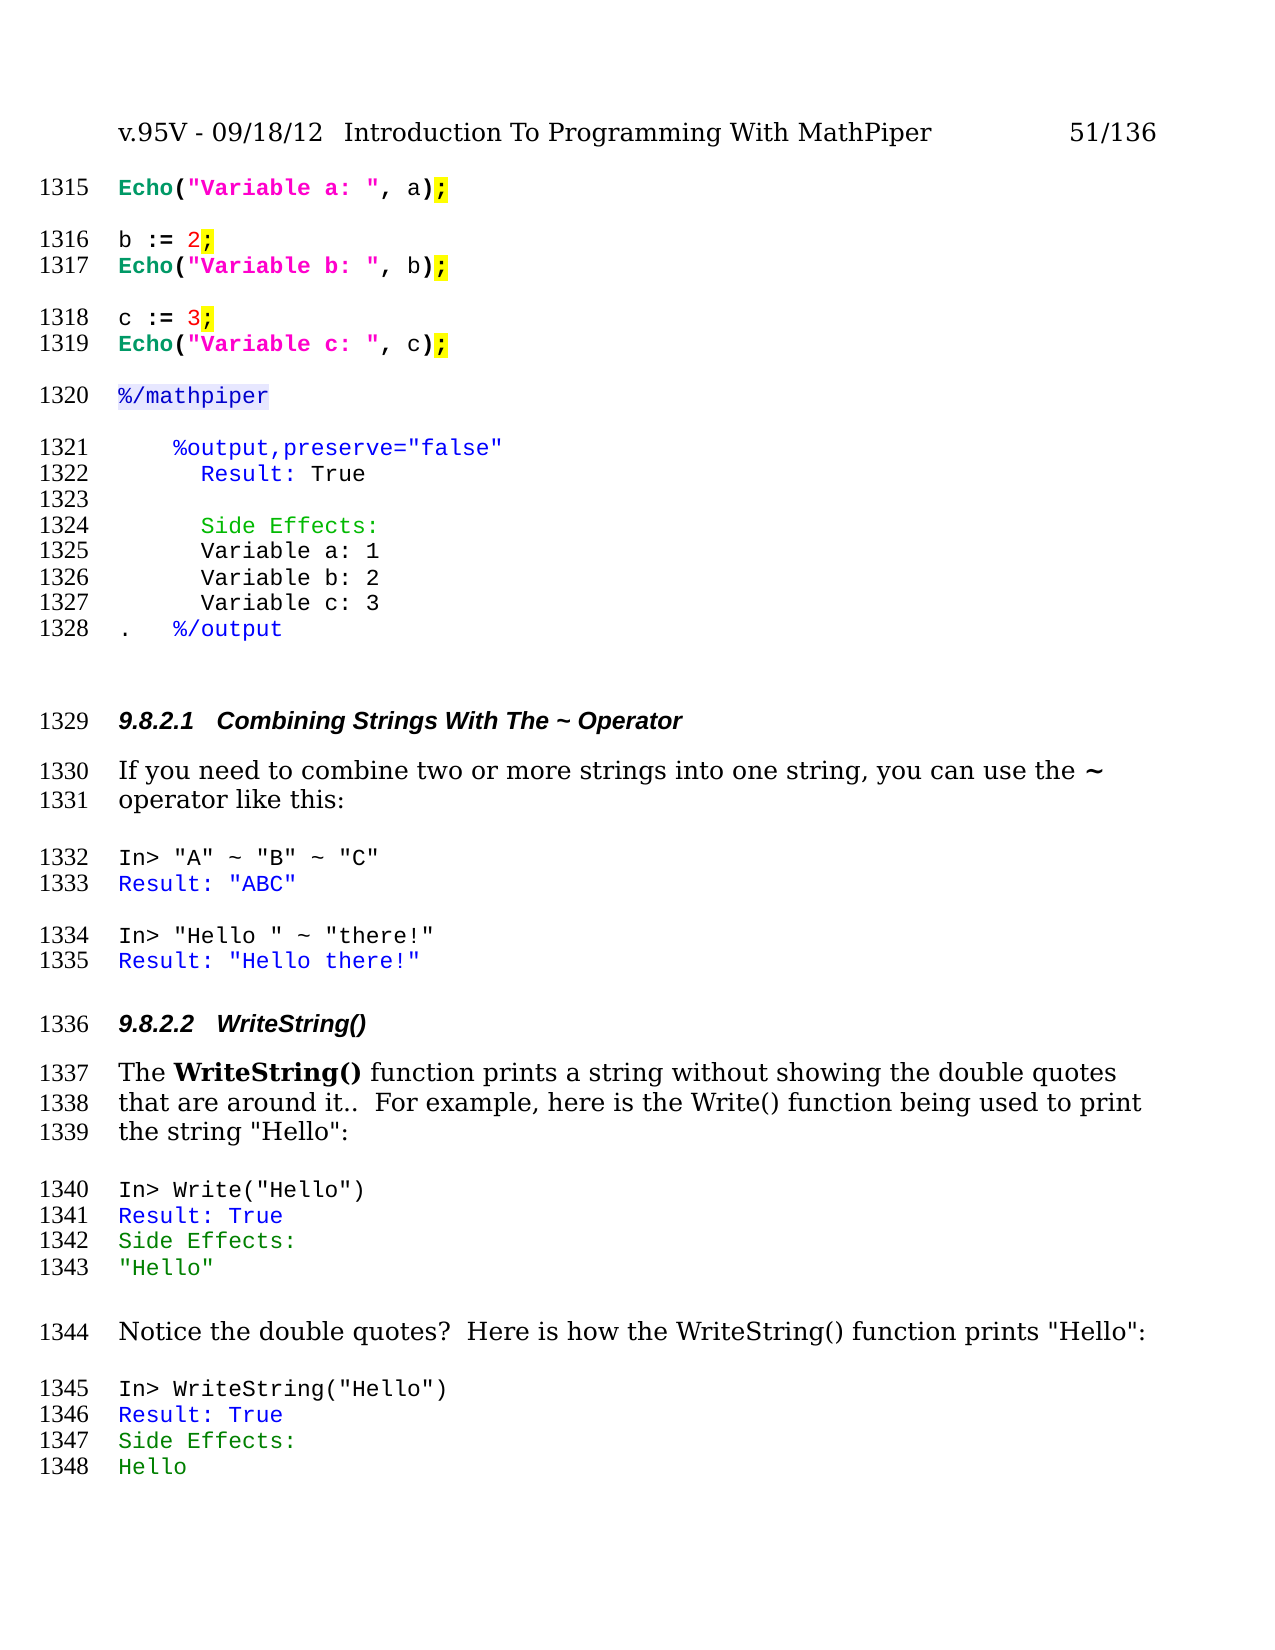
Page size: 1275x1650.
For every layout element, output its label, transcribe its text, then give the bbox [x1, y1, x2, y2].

text Echo("Variable b: ", b); [118, 254, 1157, 281]
text Result: True [118, 462, 1157, 488]
text Side Effects: [118, 1230, 1157, 1256]
text In> "Hello " ~ "there!" [118, 924, 1157, 950]
text Variable b: 2 [118, 566, 1157, 592]
text b := 2; [118, 229, 1157, 254]
text Result: True [118, 1404, 1157, 1430]
text %output,preserve="false" [118, 436, 1157, 462]
subtitle WriteString() [118, 1009, 1157, 1037]
text . %/output [118, 618, 1157, 644]
text Hello [118, 1456, 1157, 1482]
text Variable a: 1 [118, 540, 1157, 566]
text Result: "Hello there!" [118, 950, 1157, 976]
text Result: True [118, 1204, 1157, 1230]
text In> Write("Hello") [118, 1178, 1157, 1204]
text Side Effects: [118, 514, 1157, 540]
text In> "A" ~ "B" ~ "C" [118, 846, 1157, 872]
text The WriteString() function prints a string without showing the double quotes that are around it.. For example, here is the Write() function being used to print the string "Hello": [118, 1058, 1157, 1146]
text "Hello" [118, 1256, 1157, 1282]
text Echo("Variable c: ", c); [118, 332, 1157, 358]
text Notice the double quotes? Here is how the WriteString() function prints "Hello": [118, 1317, 1157, 1346]
text %/mathpiper [118, 384, 1157, 410]
text In> WriteString("Hello") [118, 1378, 1157, 1404]
text c := 3; [118, 306, 1157, 332]
text If you need to combine two or more strings into one string, you can use the ~ operator like this: [118, 756, 1157, 814]
text Result: "ABC" [118, 872, 1157, 898]
text Side Effects: [118, 1430, 1157, 1456]
subtitle Combining Strings With The ~ Operator [118, 706, 1157, 735]
text Variable c: 3 [118, 592, 1157, 618]
text Echo("Variable a: ", a); [118, 177, 1157, 203]
